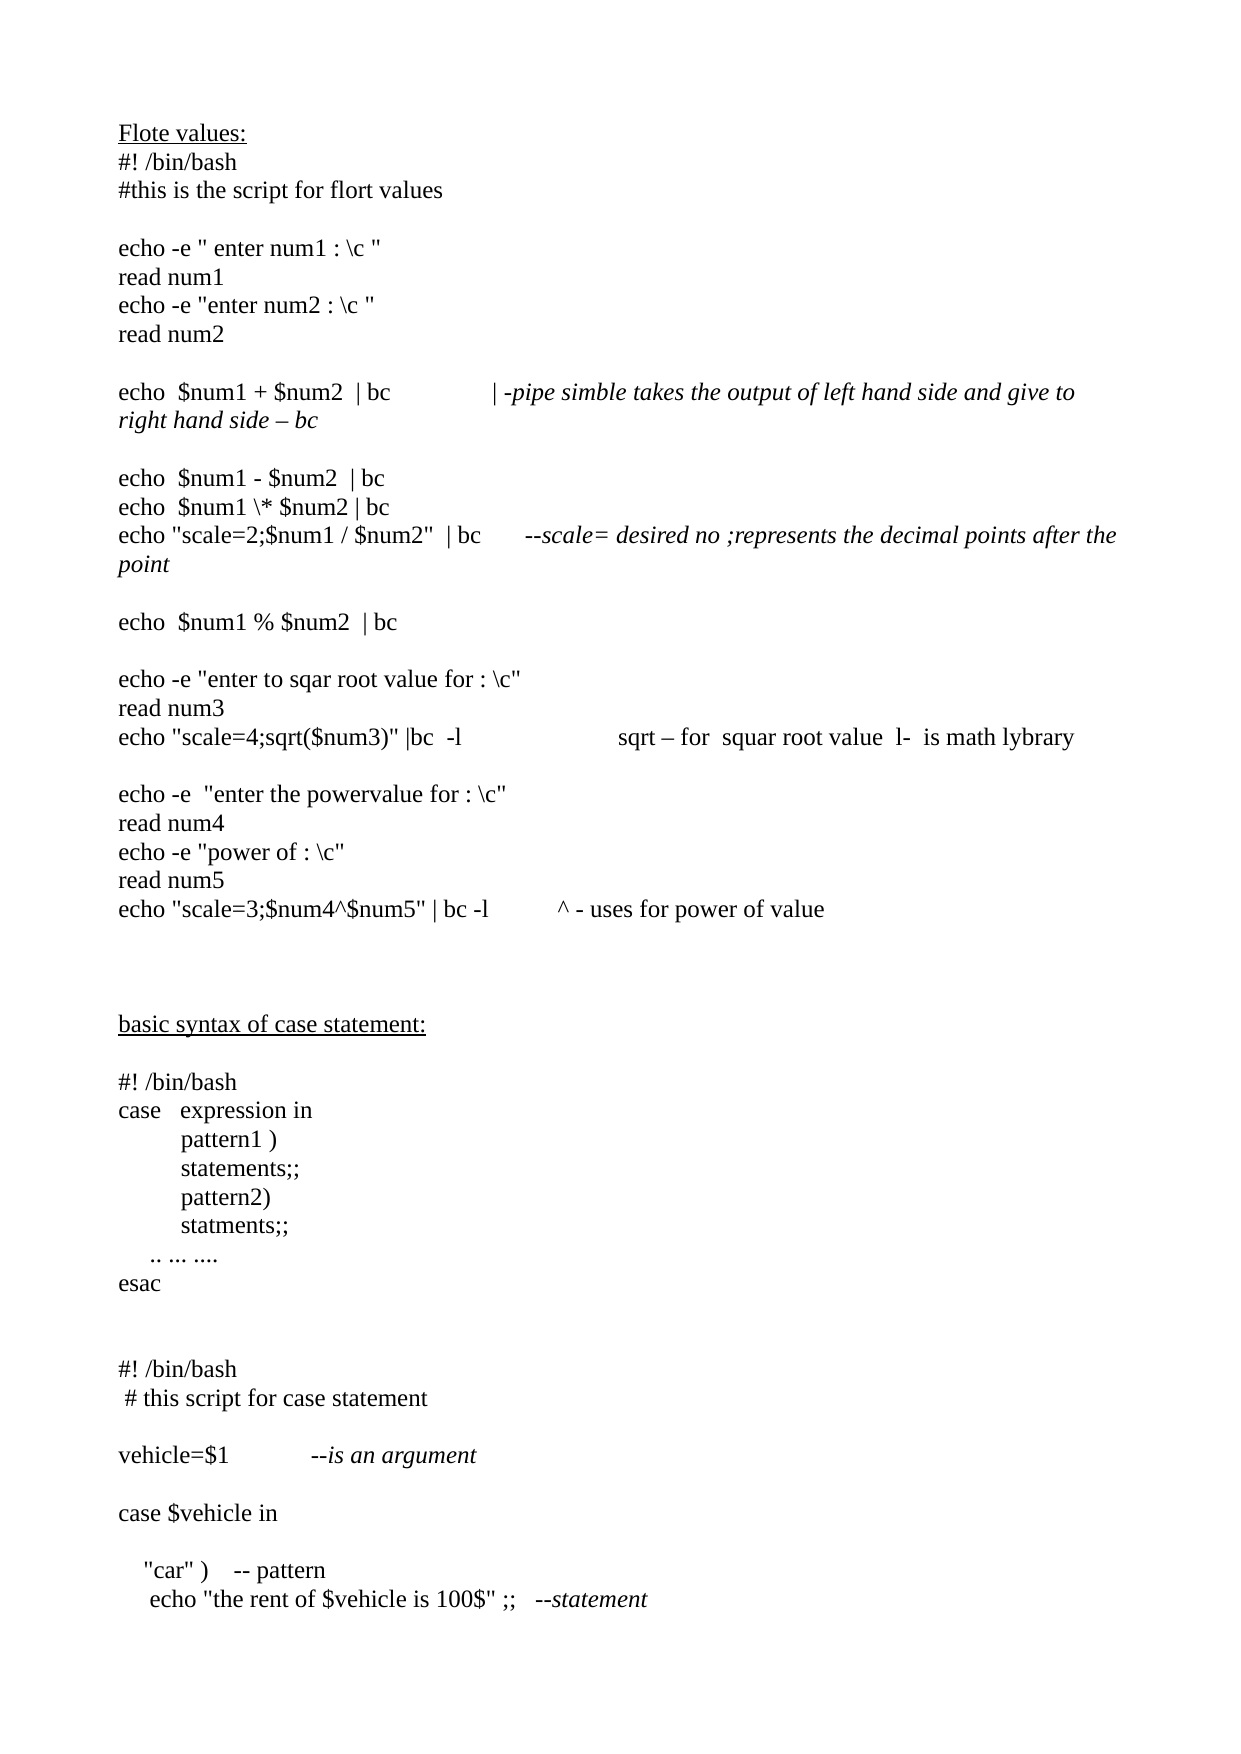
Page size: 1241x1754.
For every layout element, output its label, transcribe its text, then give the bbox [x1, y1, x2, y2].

text #! /bin/bash [118, 1067, 1122, 1096]
text read num4 [118, 808, 1122, 837]
text pattern1 ) [118, 1124, 1122, 1153]
text Flote values: [118, 118, 1122, 147]
text echo "scale=3;$num4^$num5" | bc -l ^ - uses for power of value [118, 894, 1122, 923]
text echo "scale=4;sqrt($num3)" |bc -l sqrt – for squar root value l- is math lybrary [118, 722, 1122, 751]
text # this script for case statement [118, 1383, 1122, 1412]
text "car" ) -- pattern [118, 1556, 1122, 1584]
text case $vehicle in [118, 1498, 1122, 1527]
text #! /bin/bash [118, 1354, 1122, 1383]
text read num1 [118, 262, 1122, 291]
text .. ... .... [118, 1239, 1122, 1268]
text echo -e " enter num1 : \c " [118, 233, 1122, 262]
text echo $num1 % $num2 | bc [118, 607, 1122, 636]
text echo $num1 \* $num2 | bc [118, 492, 1122, 521]
text basic syntax of case statement: [118, 1009, 1122, 1038]
text statments;; [118, 1211, 1122, 1239]
text read num2 [118, 319, 1122, 348]
text vehicle=$1 --is an argument [118, 1441, 1122, 1469]
text echo $num1 - $num2 | bc [118, 463, 1122, 492]
text echo -e "enter to sqar root value for : \c" [118, 664, 1122, 693]
text echo "scale=2;$num1 / $num2" | bc --scale= desired no ;represents the decimal points after the point [118, 521, 1122, 578]
text echo -e "enter num2 : \c " [118, 291, 1122, 319]
text echo -e "enter the powervalue for : \c" [118, 779, 1122, 808]
text esac [118, 1268, 1122, 1297]
text read num3 [118, 693, 1122, 722]
text statements;; [118, 1153, 1122, 1182]
text pattern2) [118, 1182, 1122, 1211]
text read num5 [118, 866, 1122, 894]
text case expression in [118, 1096, 1122, 1124]
text echo "the rent of $vehicle is 100$" ;; --statement [118, 1584, 1122, 1613]
text echo $num1 + $num2 | bc | -pipe simble takes the output of left hand side and give to right hand side – bc [118, 377, 1122, 434]
text echo -e "power of : \c" [118, 837, 1122, 866]
text #! /bin/bash [118, 147, 1122, 176]
text #this is the script for flort values [118, 176, 1122, 204]
